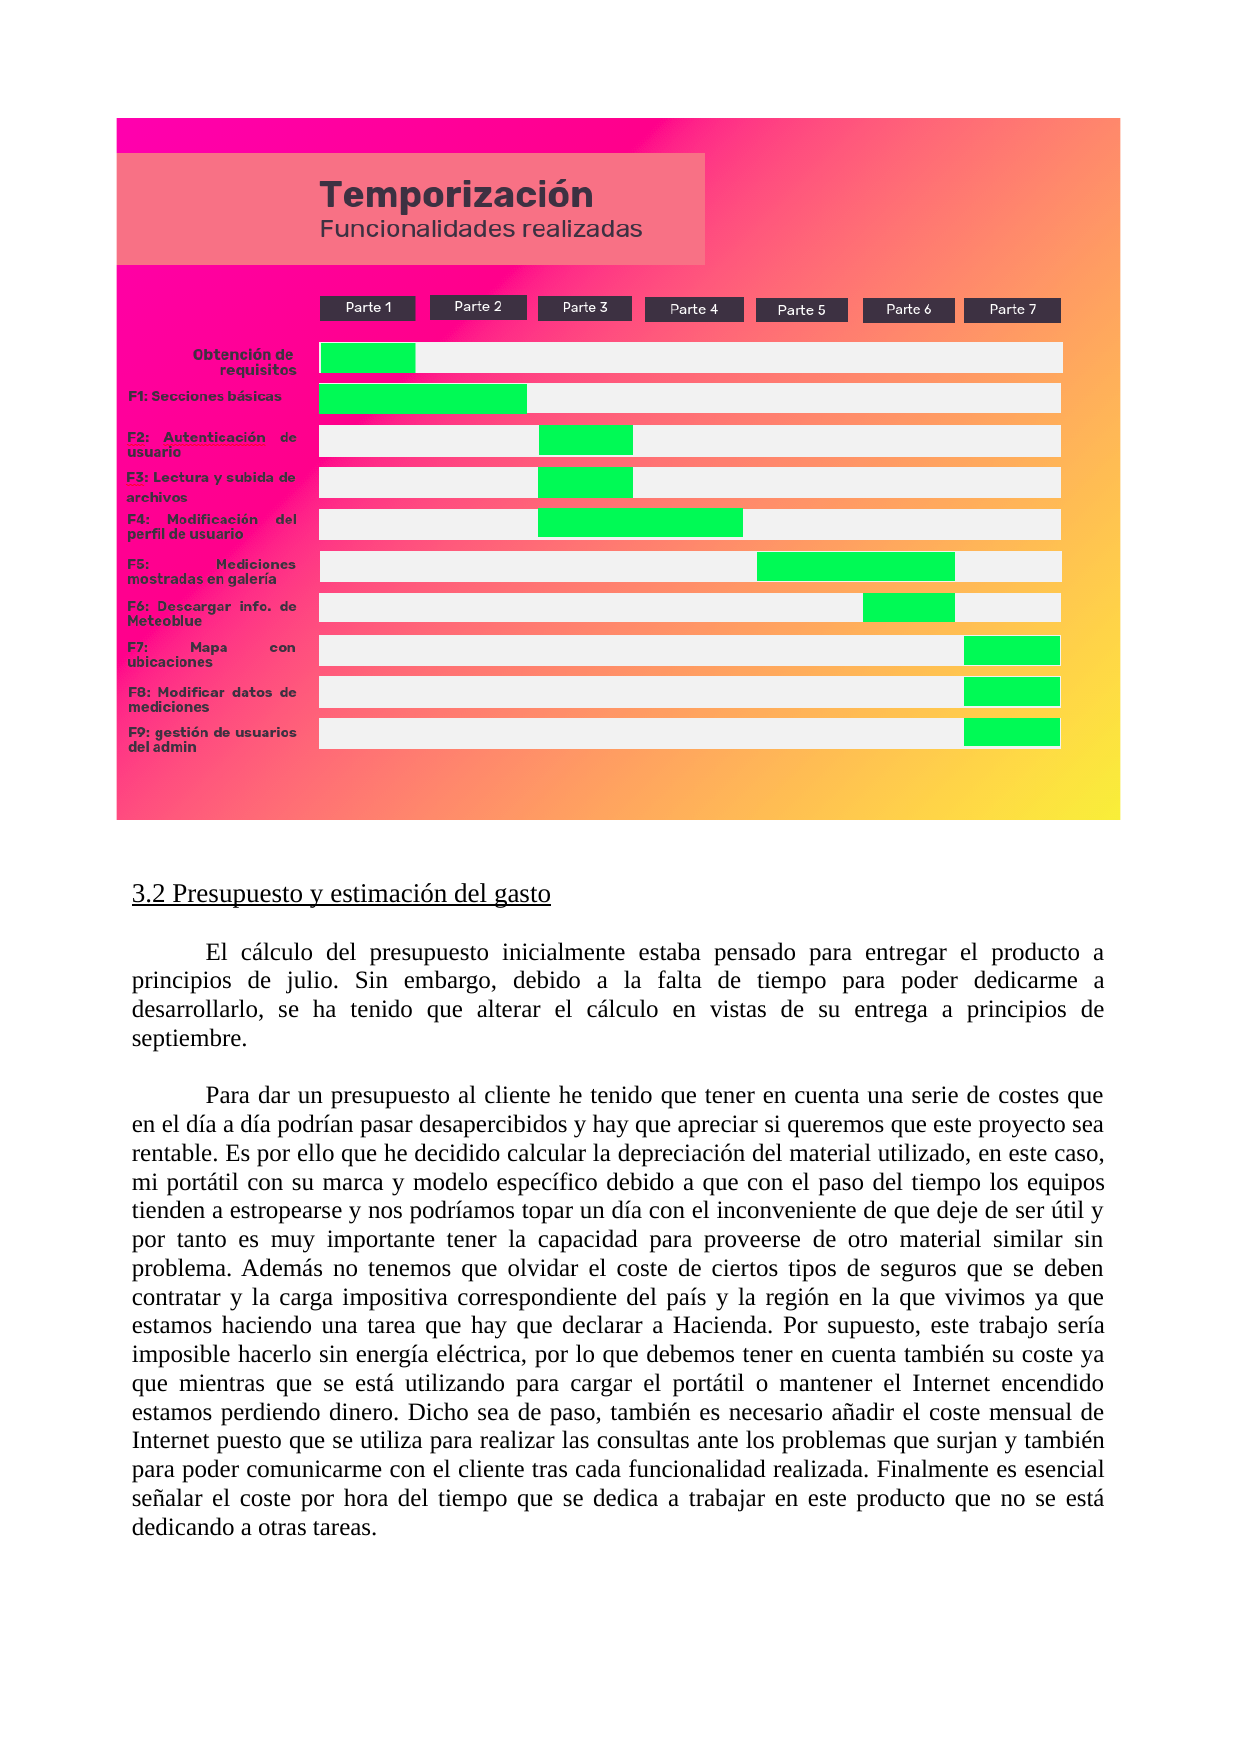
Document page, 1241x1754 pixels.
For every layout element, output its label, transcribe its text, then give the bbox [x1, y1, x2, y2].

text Para dar un presupuesto al cliente he tenido que tener en cuenta una serie de costes que en el día a día podrían pasar desapercibidos y hay que apreciar si queremos que este proyecto sea rentable. Es por ello que he decidido calcular la depreciación del material utilizado, en este caso, mi portátil con su marca y modelo específico debido a que con el paso del tiempo los equipos tienden a estropearse y nos podríamos topar un día con el inconveniente de que deje de ser útil y por tanto es muy importante tener la capacidad para proveerse de otro material similar sin problema. Además no tenemos que olvidar el coste de ciertos tipos de seguros que se deben contratar y la carga impositiva correspondiente del país y la región en la que vivimos ya que estamos haciendo una tarea que hay que declarar a Hacienda. Por supuesto, este trabajo sería imposible hacerlo sin energía eléctrica, por lo que debemos tener en cuenta también su coste ya que mientras que se está utilizando para cargar el portátil o mantener el Internet encendido estamos perdiendo dinero. Dicho sea de paso, también es necesario añadir el coste mensual de Internet puesto que se utiliza para realizar las consultas ante los problemas que surjan y también para poder comunicarme con el cliente tras cada funcionalidad realizada. Finalmente es esencial señalar el coste por hora del tiempo que se dedica a trabajar en este producto que no se está dedicando a otras tareas. [132, 1081, 1106, 1541]
text El cálculo del presupuesto inicialmente estaba pensado para entregar el producto a principios de julio. Sin embargo, debido a la falta de tiempo para poder dedicarme a desarrollarlo, se ha tenido que alterar el cálculo en vistas de su entrega a principios de septiembre. [132, 937, 1106, 1052]
text 3.2 Presupuesto y estimación del gasto [132, 877, 1106, 908]
picture [116, 118, 1121, 820]
